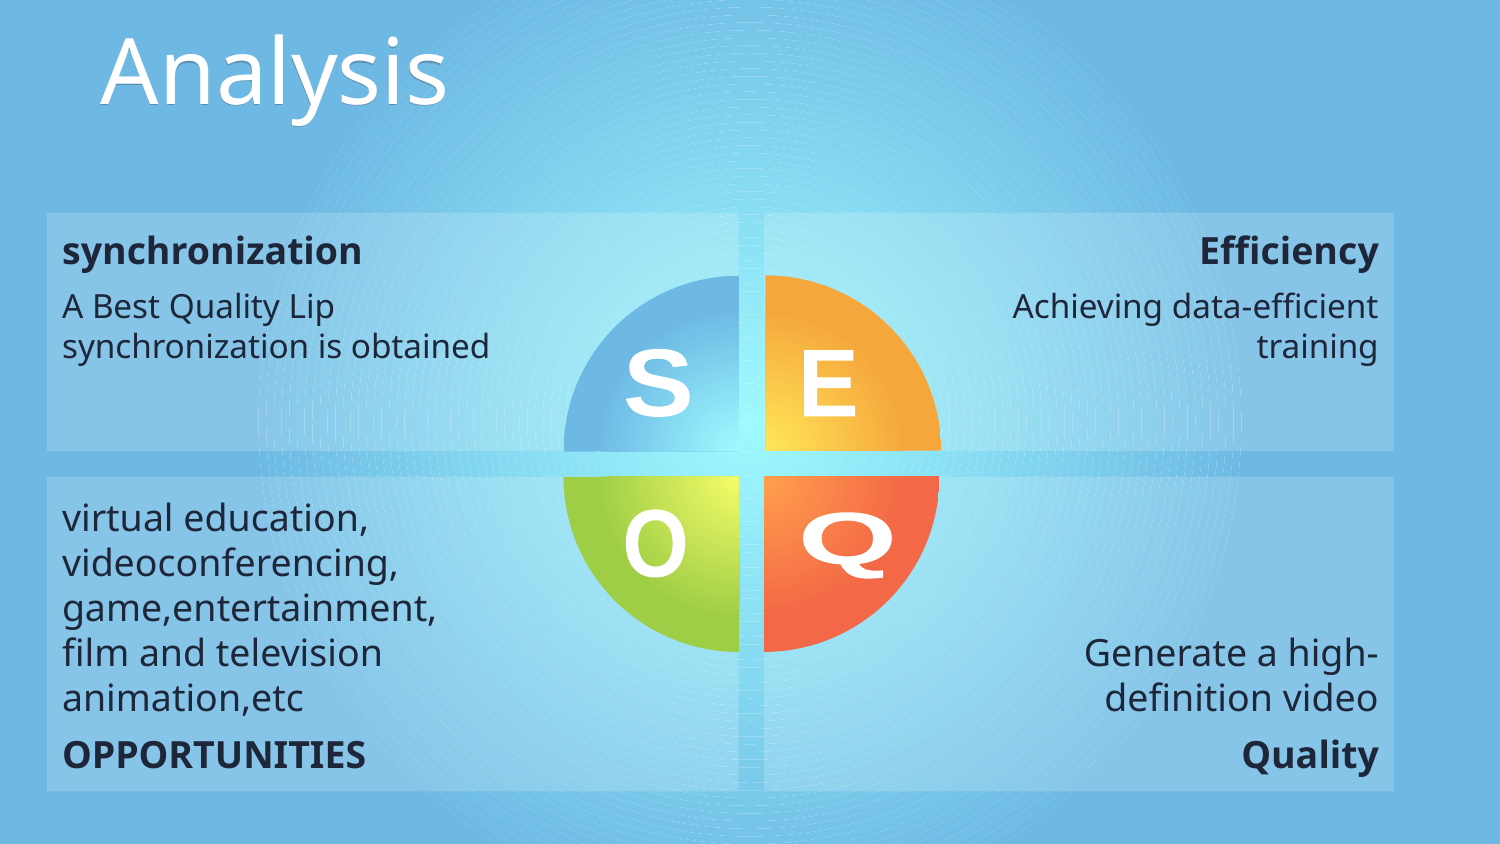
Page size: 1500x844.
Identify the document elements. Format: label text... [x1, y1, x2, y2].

text_box O [625, 509, 686, 578]
text_box Generate a high-definition video Quality [763, 476, 1394, 792]
text_box Analysis [100, 23, 520, 125]
text_box synchronization A Best Quality Lip synchronization is obtained [47, 212, 739, 452]
text_box E [804, 350, 856, 417]
text_box Analysis [119, 48, 139, 76]
text_box [563, 275, 739, 452]
text_box [765, 275, 942, 451]
text_box [563, 476, 740, 652]
text_box [764, 476, 940, 652]
text_box Q [803, 512, 892, 579]
text_box Efficiency Achieving data-efficient training [763, 212, 1394, 452]
text_box virtual education, videoconferencing, game,entertainment, film and television animation,etc OPPORTUNITIES [47, 476, 739, 792]
text_box S [625, 348, 690, 417]
